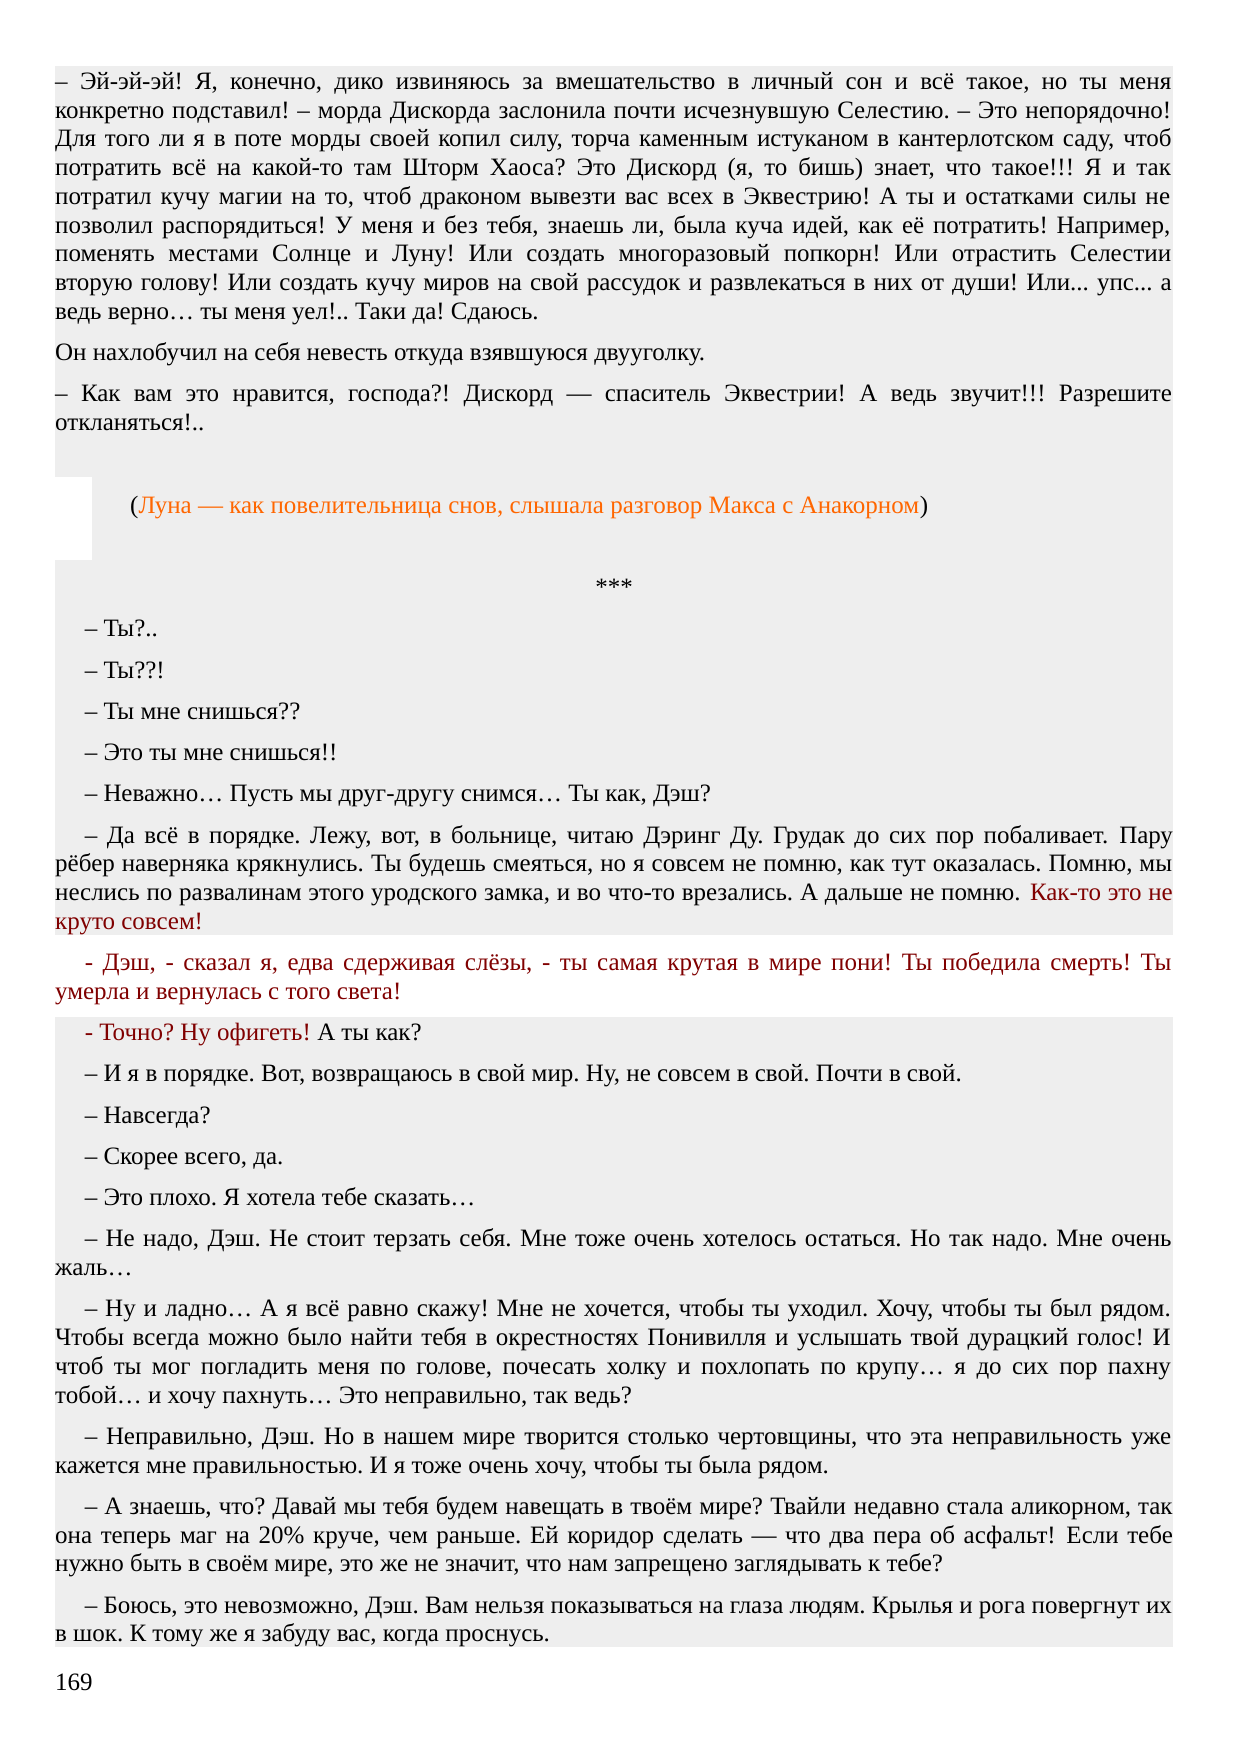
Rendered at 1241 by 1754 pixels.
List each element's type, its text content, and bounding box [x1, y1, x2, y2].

text – Эй-эй-эй! Я, конечно, дико извиняюсь за вмешательство в личный сон и всё такое, но ты меня конкретно подставил! – морда Дискорда заслонила почти исчезнувшую Селестию. – Это непорядочно! Для того ли я в поте морды своей копил силу, торча каменным истуканом в кантерлотском саду, чтоб потратить всё на какой-то там Шторм Хаоса? Это Дискорд (я, то бишь) знает, что такое!!! Я и так потратил кучу магии на то, чтоб драконом вывезти вас всех в Эквестрию! А ты и остатками силы не позволил распорядиться! У меня и без тебя, знаешь ли, была куча идей, как её потратить! Например, поменять местами Солнце и Луну! Или создать многоразовый попкорн! Или отрастить Селестии вторую голову! Или создать кучу миров на свой рассудок и развлекаться в них от души! Или... упс... а ведь верно… ты меня уел!.. Таки да! Сдаюсь. [55, 66, 1173, 325]
text – Ты мне снишься?? [55, 696, 1173, 725]
text – Боюсь, это невозможно, Дэш. Вам нельзя показываться на глаза людям. Крылья и рога повергнут их в шок. К тому же я забуду вас, когда проснусь. [55, 1590, 1173, 1647]
list (Луна — как повелительница снов, слышала разговор Макса с Анакорном) [92, 490, 1173, 518]
text *** [55, 572, 1173, 601]
text - Дэш, - сказал я, едва сдерживая слёзы, - ты самая крутая в мире пони! Ты победила смерть! Ты умерла и вернулась с того света! [55, 947, 1173, 1005]
text – Скорее всего, да. [55, 1141, 1173, 1170]
text – Не надо, Дэш. Не стоит терзать себя. Мне тоже очень хотелось остаться. Но так надо. Мне очень жаль… [55, 1223, 1173, 1281]
text Он нахлобучил на себя невесть откуда взявшуюся двууголку. [55, 337, 1173, 366]
text – Ты?.. [55, 613, 1173, 642]
text – А знаешь, что? Давай мы тебя будем навещать в твоём мире? Твайли недавно стала аликорном, так она теперь маг на 20% круче, чем раньше. Ей коридор сделать — что два пера об асфальт! Если тебе нужно быть в своём мире, это же не значит, что нам запрещено заглядывать к тебе? [55, 1491, 1173, 1577]
text – Да всё в порядке. Лежу, вот, в больнице, читаю Дэринг Ду. Грудак до сих пор побаливает. Пару рёбер наверняка крякнулись. Ты будешь смеяться, но я совсем не помню, как тут оказалась. Помню, мы неслись по развалинам этого уродского замка, и во что-то врезались. А дальше не помню. Как-то это не круто совсем! [55, 820, 1173, 935]
text – Это ты мне снишься!! [55, 737, 1173, 766]
text – И я в порядке. Вот, возвращаюсь в свой мир. Ну, не совсем в свой. Почти в свой. [55, 1058, 1173, 1087]
text – Ты??! [55, 655, 1173, 683]
text – Неважно… Пусть мы друг-другу снимся… Ты как, Дэш? [55, 778, 1173, 807]
text – Неправильно, Дэш. Но в нашем мире творится столько чертовщины, что эта неправильность уже кажется мне правильностью. И я тоже очень хочу, чтобы ты была рядом. [55, 1421, 1173, 1478]
text - Точно? Ну офигеть! А ты как? [55, 1017, 1173, 1046]
text – Навсегда? [55, 1100, 1173, 1128]
text – Ну и ладно… А я всё равно скажу! Мне не хочется, чтобы ты уходил. Хочу, чтобы ты был рядом. Чтобы всегда можно было найти тебя в окрестностях Понивилля и услышать твой дурацкий голос! И чтоб ты мог погладить меня по голове, почесать холку и похлопать по крупу… я до сих пор пахну тобой… и хочу пахнуть… Это неправильно, так ведь? [55, 1293, 1173, 1408]
text – Как вам это нравится, господа?! Дискорд — спаситель Эквестрии! А ведь звучит!!! Разрешите откланяться!.. [55, 378, 1173, 436]
text – Это плохо. Я хотела тебе сказать… [55, 1182, 1173, 1211]
